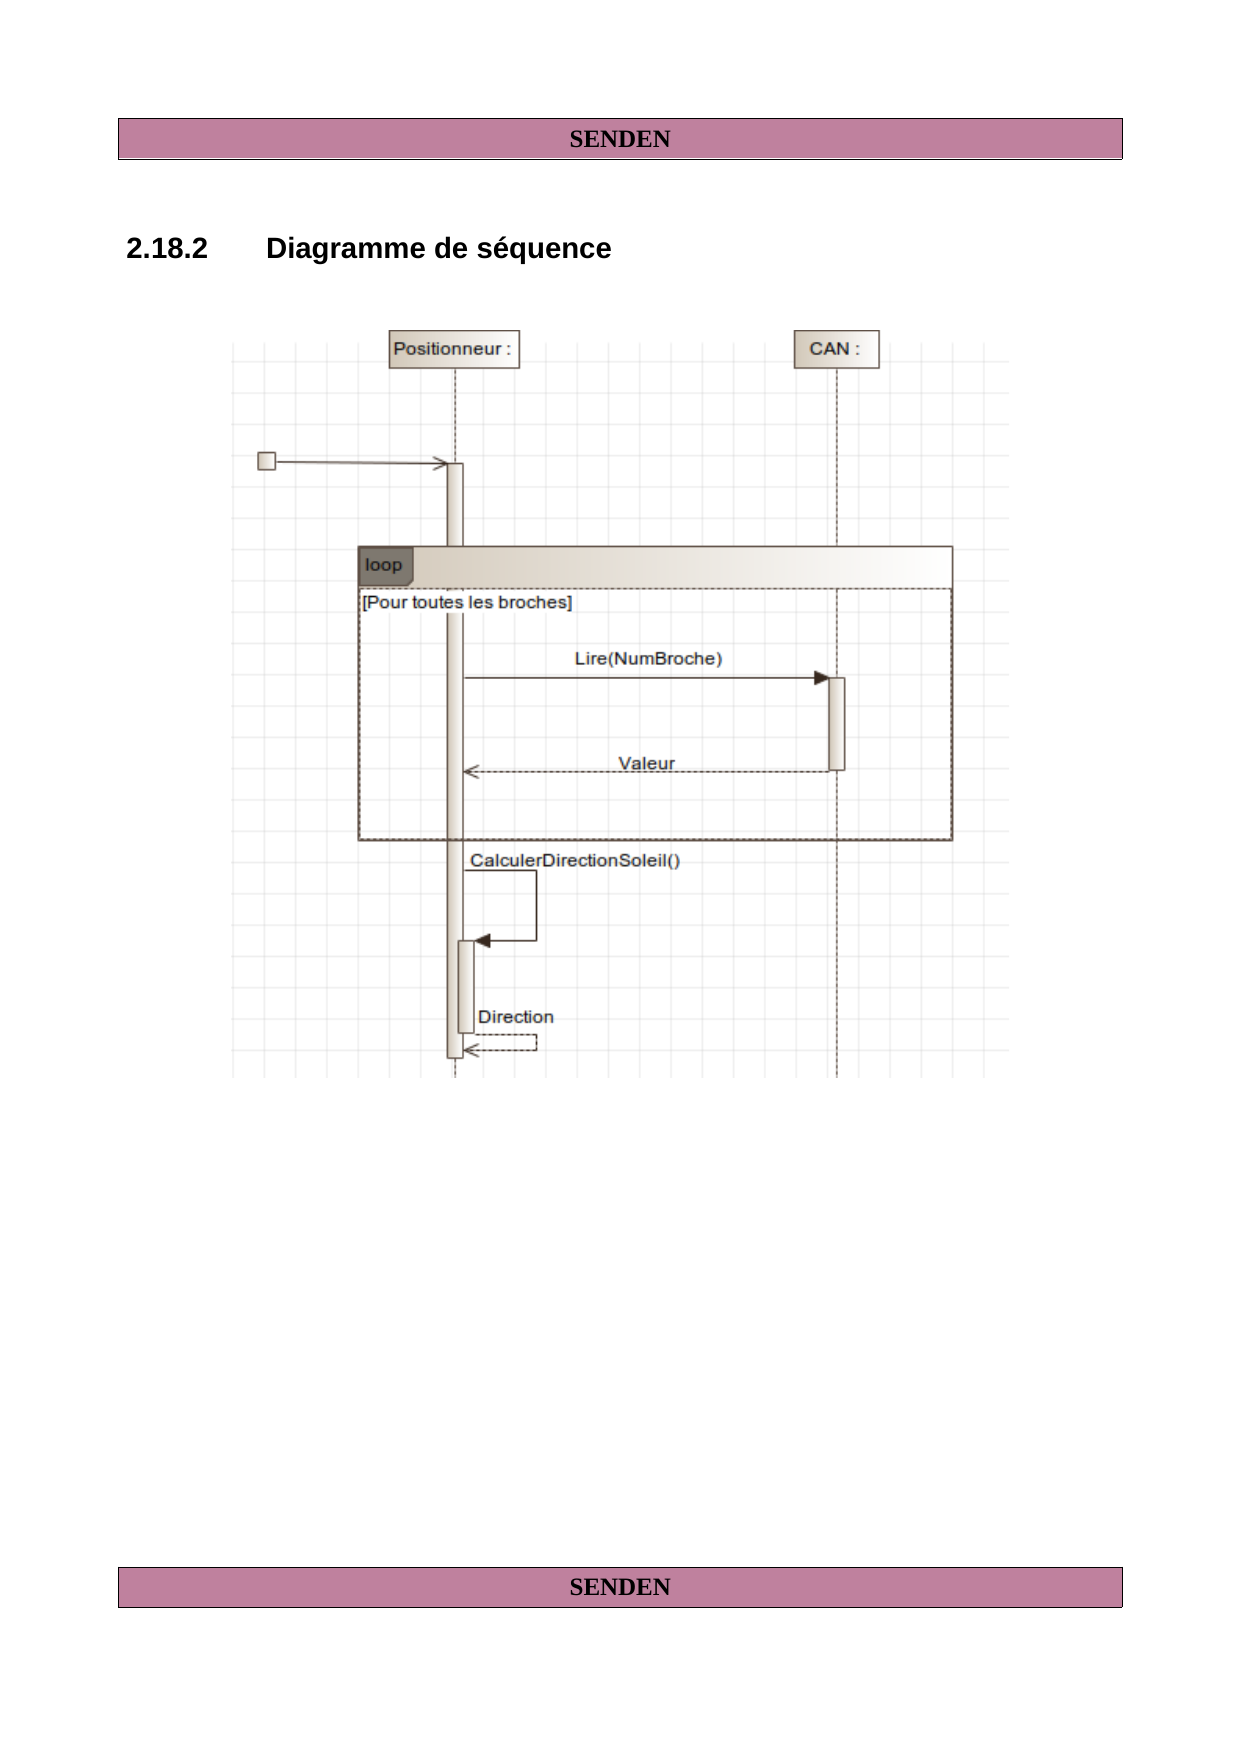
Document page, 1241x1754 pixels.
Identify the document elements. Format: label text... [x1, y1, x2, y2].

subtitle Diagramme de séquence [118, 231, 1122, 265]
picture [231, 330, 1010, 1078]
